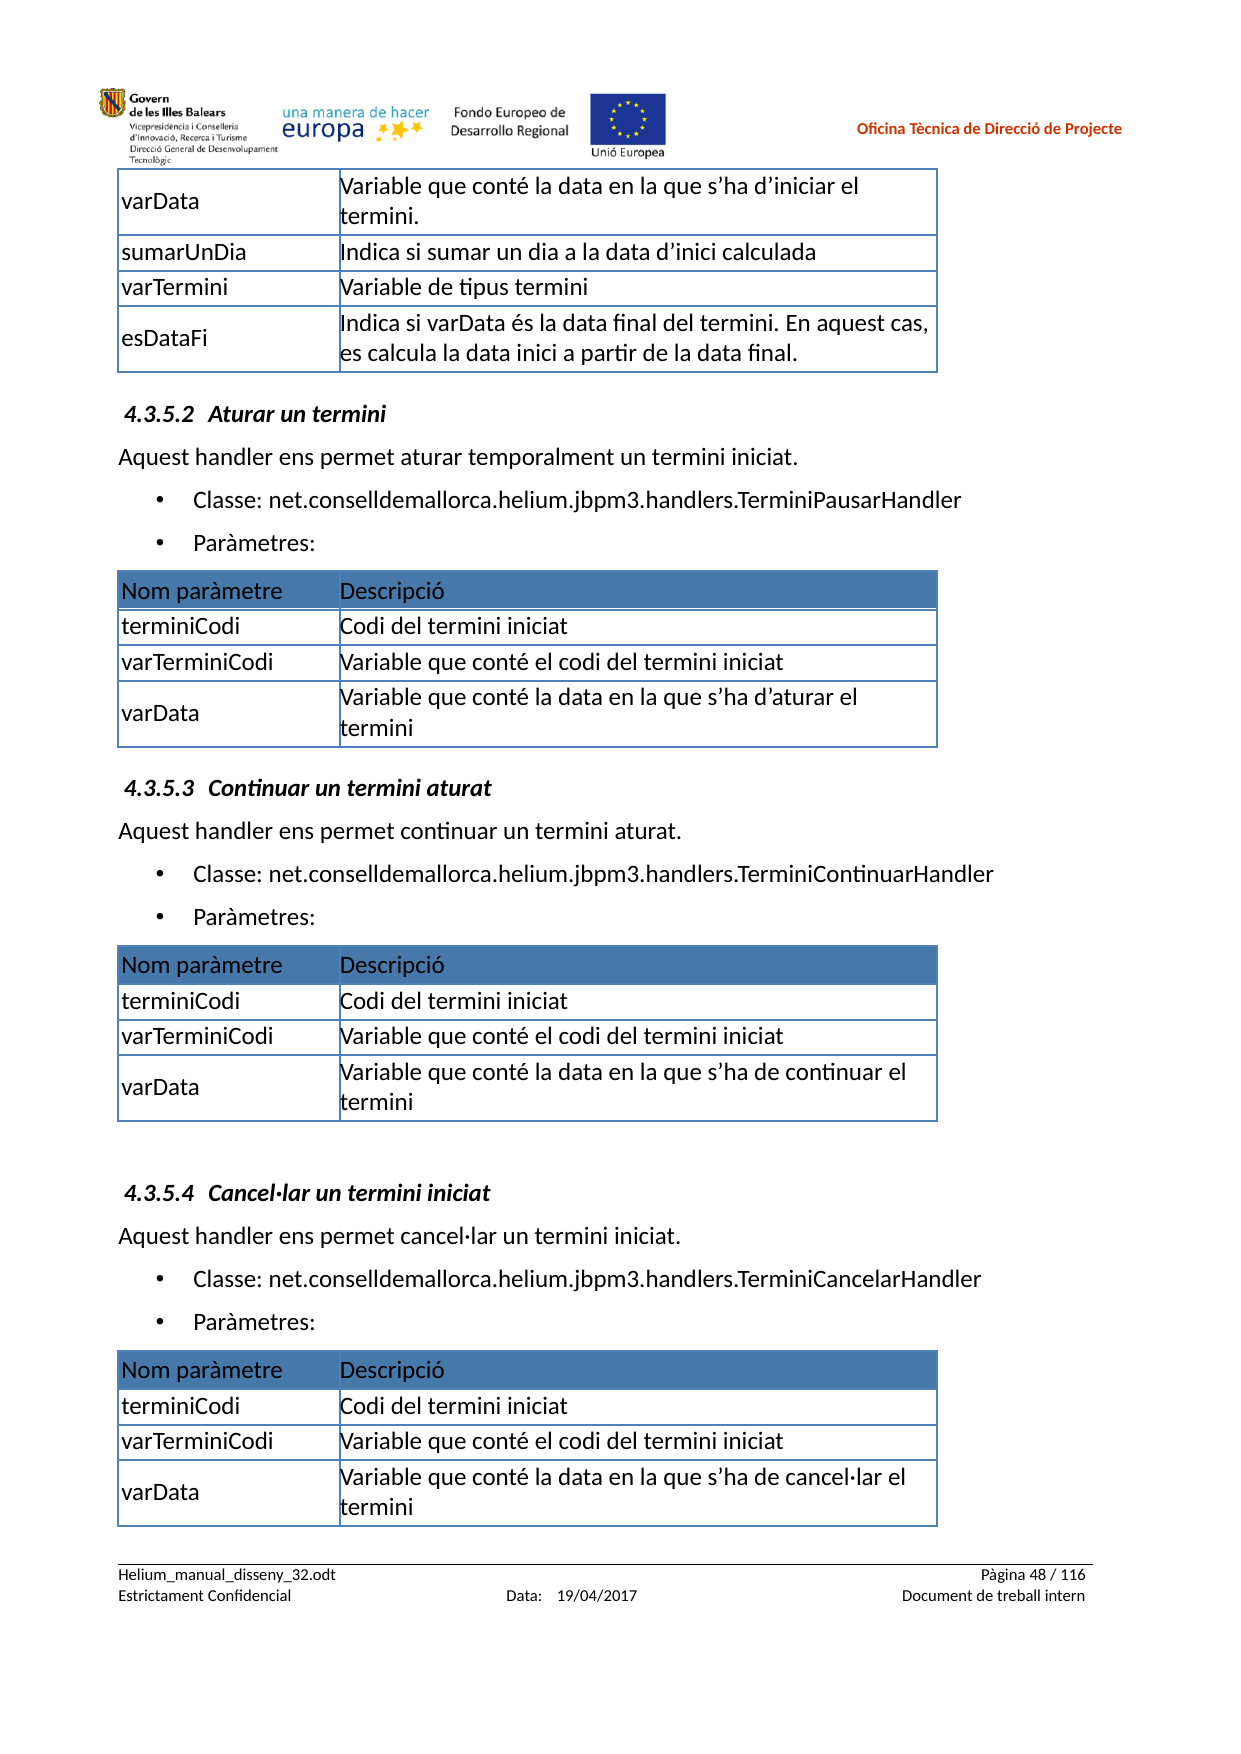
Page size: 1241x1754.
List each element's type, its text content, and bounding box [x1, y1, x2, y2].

table_cell Indica si sumar un dia a la data d’inici calculada [341, 236, 936, 269]
table_cell varTerminiCodi [119, 1426, 339, 1459]
table_header Descripció [341, 1352, 936, 1388]
table_cell Codi del termini iniciat [341, 611, 936, 644]
table_cell sumarUnDia [119, 236, 339, 269]
list Paràmetres: [156, 1306, 1122, 1337]
table_header Descripció [341, 947, 936, 983]
text Aquest handler ens permet cancel·lar un termini iniciat. [118, 1220, 1122, 1251]
table_cell Variable que conté el codi del termini iniciat [341, 1021, 936, 1054]
table_cell varData [119, 1461, 339, 1525]
table_cell esDataFi [119, 307, 339, 371]
list Classe: net.conselldemallorca.helium.jbpm3.handlers.TerminiCancelarHandler [156, 1263, 1122, 1294]
table_cell Variable de tipus termini [341, 272, 936, 305]
table_cell varData [119, 1056, 339, 1120]
table_cell Variable que conté la data en la que s’ha de continuar el termini [341, 1056, 936, 1120]
list Classe: net.conselldemallorca.helium.jbpm3.handlers.TerminiPausarHandler [156, 484, 1122, 514]
table_cell terminiCodi [119, 611, 339, 644]
table_cell Variable que conté el codi del termini iniciat [341, 1426, 936, 1459]
table_cell Variable que conté el codi del termini iniciat [341, 646, 936, 679]
text Aquest handler ens permet continuar un termini aturat. [118, 815, 1122, 846]
table_cell Variable que conté la data en la que s’ha d’aturar el termini [341, 682, 936, 746]
list Paràmetres: [156, 527, 1122, 557]
subtitle Aturar un termini [118, 398, 1122, 428]
table_cell varData [119, 170, 339, 234]
list Paràmetres: [156, 901, 1122, 932]
table_cell varTerminiCodi [119, 1021, 339, 1054]
table_cell Variable que conté la data en la que s’ha de cancel·lar el termini [341, 1461, 936, 1525]
table_cell varTermini [119, 272, 339, 305]
table_cell terminiCodi [119, 1390, 339, 1423]
table_cell varTerminiCodi [119, 646, 339, 679]
table_cell Codi del termini iniciat [341, 985, 936, 1018]
table_cell varData [119, 682, 339, 746]
table_cell terminiCodi [119, 985, 339, 1018]
table_header Descripció [341, 572, 936, 608]
list Classe: net.conselldemallorca.helium.jbpm3.handlers.TerminiContinuarHandler [156, 858, 1122, 889]
table_cell Variable que conté la data en la que s’ha d’iniciar el termini. [341, 170, 936, 234]
subtitle Cancel·lar un termini iniciat [118, 1178, 1122, 1208]
table_cell Codi del termini iniciat [341, 1390, 936, 1423]
subtitle Continuar un termini aturat [118, 773, 1122, 803]
table_header Nom paràmetre [119, 947, 339, 983]
picture [99, 87, 668, 166]
text Aquest handler ens permet aturar temporalment un termini iniciat. [118, 441, 1122, 471]
table_header Nom paràmetre [119, 1352, 339, 1388]
table_header Nom paràmetre [119, 572, 339, 608]
table_cell Indica si varData és la data final del termini. En aquest cas, es calcula la data inici a partir de la data final. [341, 307, 936, 371]
